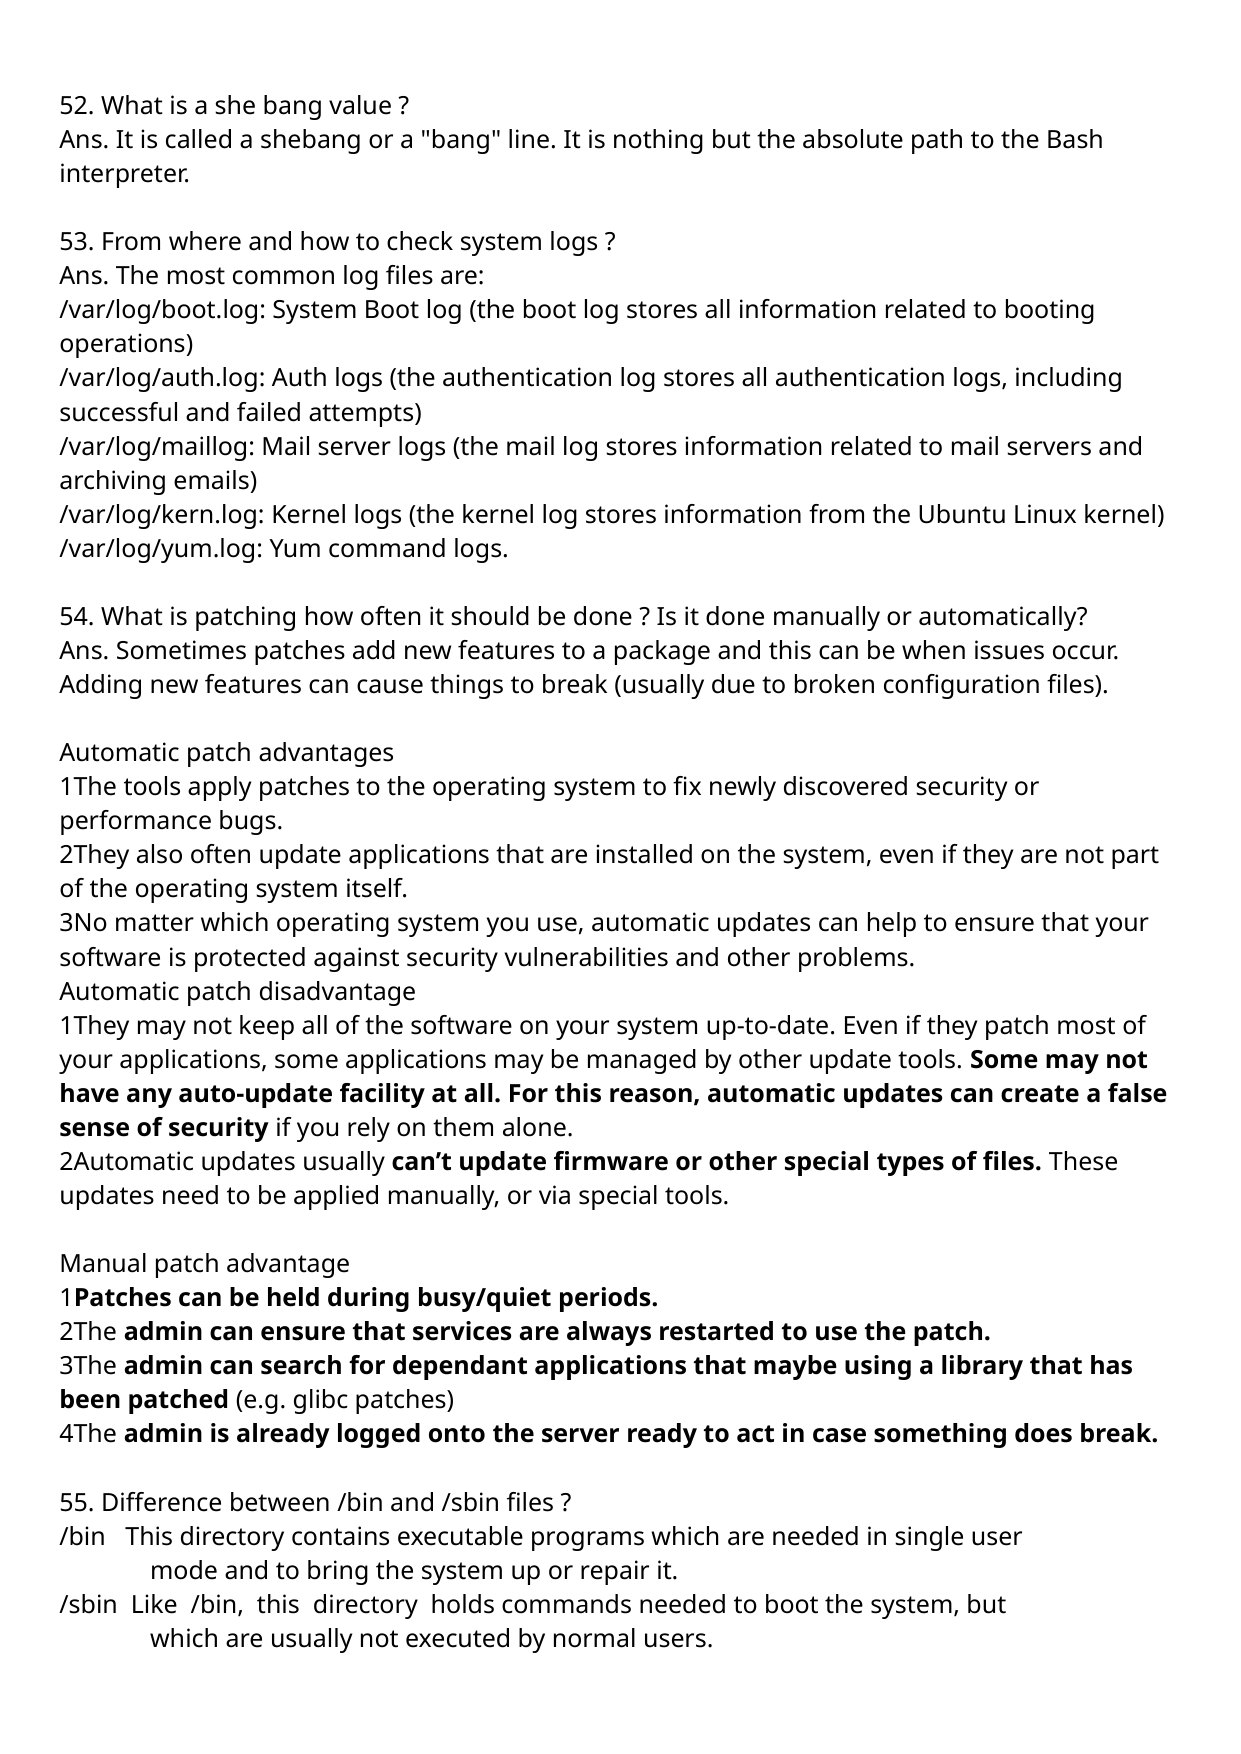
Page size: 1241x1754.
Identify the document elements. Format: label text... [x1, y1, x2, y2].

text 2They also often update applications that are installed on the system, even if they are not part of the operating system itself. [59, 837, 1184, 905]
text 55. Difference between /bin and /sbin files ? [59, 1484, 1184, 1518]
text 1The tools apply patches to the operating system to fix newly discovered security or performance bugs. [59, 769, 1184, 837]
text 1They may not keep all of the software on your system up-to-date. Even if they patch most of your applications, some applications may be managed by other update tools. Some may not have any auto-update facility at all. For this reason, automatic updates can create a false sense of security if you rely on them alone. [59, 1007, 1184, 1143]
text Ans. Sometimes patches add new features to a package and this can be when issues occur. Adding new features can cause things to break (usually due to broken configuration files). [59, 633, 1184, 701]
text 2The admin can ensure that services are always restarted to use the patch. [59, 1314, 1184, 1348]
text 1Patches can be held during busy/quiet periods. [59, 1280, 1184, 1314]
text /sbin Like /bin, this directory holds commands needed to boot the system, but [59, 1586, 1184, 1620]
text 2Automatic updates usually can’t update firmware or other special types of files. These updates need to be applied manually, or via special tools. [59, 1143, 1184, 1212]
text 53. From where and how to check system logs ? [59, 224, 1184, 258]
text 4The admin is already logged onto the server ready to act in case something does break. [59, 1416, 1184, 1450]
text /var/log/auth.log: Auth logs (the authentication log stores all authentication logs, including successful and failed attempts) [59, 360, 1184, 428]
text Manual patch advantage [59, 1246, 1184, 1280]
text 3The admin can search for dependant applications that maybe using a library that has been patched (e.g. glibc patches) [59, 1348, 1184, 1416]
text which are usually not executed by normal users. [59, 1620, 1184, 1654]
text 54. What is patching how often it should be done ? Is it done manually or automatically? [59, 598, 1184, 633]
text Ans. The most common log files are: [59, 258, 1184, 292]
text Automatic patch advantages [59, 735, 1184, 769]
text /var/log/kern.log: Kernel logs (the kernel log stores information from the Ubuntu Linux kernel) [59, 496, 1184, 530]
text 52. What is a she bang value ? [59, 88, 1184, 122]
text mode and to bring the system up or repair it. [59, 1552, 1184, 1586]
text 3No matter which operating system you use, automatic updates can help to ensure that your software is protected against security vulnerabilities and other problems. [59, 905, 1184, 973]
text Ans. It is called a shebang or a "bang" line. It is nothing but the absolute path to the Bash interpreter. [59, 122, 1184, 190]
text /var/log/boot.log: System Boot log (the boot log stores all information related to booting operations) [59, 292, 1184, 360]
text /bin This directory contains executable programs which are needed in single user [59, 1518, 1184, 1552]
text /var/log/maillog: Mail server logs (the mail log stores information related to mail servers and archiving emails) [59, 428, 1184, 496]
text Automatic patch disadvantage [59, 973, 1184, 1007]
text /var/log/yum.log: Yum command logs. [59, 530, 1184, 564]
